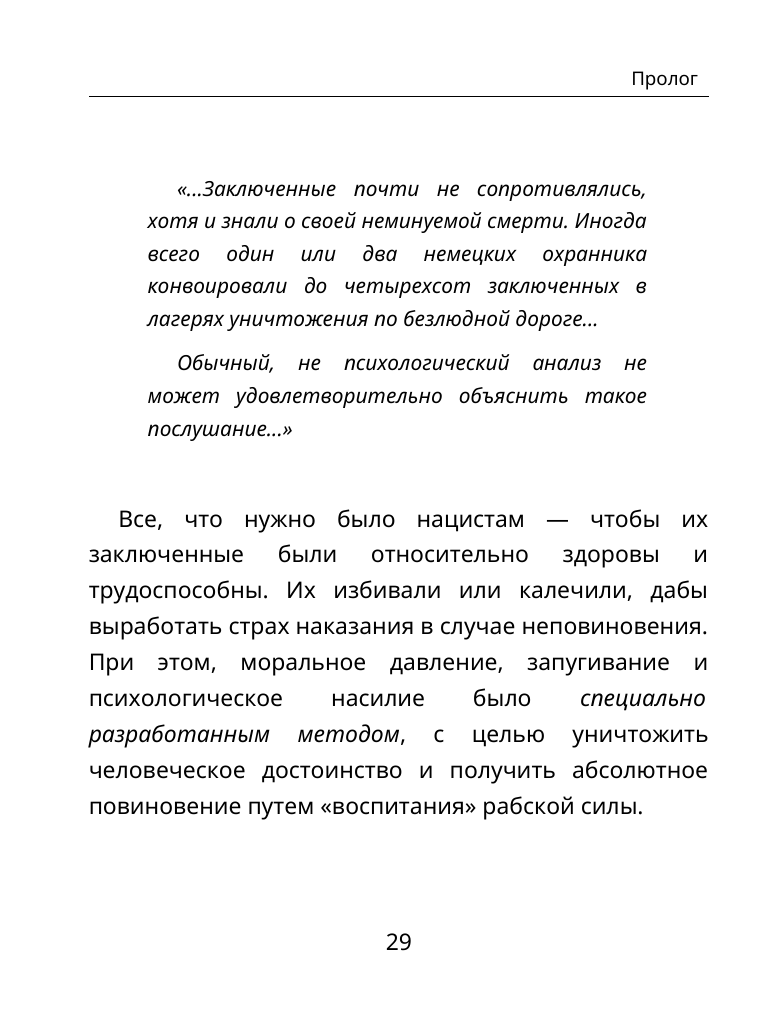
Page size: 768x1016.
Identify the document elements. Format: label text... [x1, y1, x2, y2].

text «...Заключенные почти не сопротивлялись, хотя и знали о своей неминуемой смерти. Иногда всего один или два немецких охранника конвоировали до четырехсот заключенных в лагерях уничтожения по безлюдной дороге... [147, 174, 650, 333]
text Обычный, не психологический анализ не может удовлетворительно объяснить такое послушание...» [147, 348, 650, 442]
text Все, что нужно было нацистам — чтобы их заключенные были относительно здоровы и трудоспособны. Их избивали или калечили, дабы выработать страх наказания в случае неповиновения. При этом, моральное давление, запугивание и психологическое насилие было специально разработанным методом, с целью уничтожить человеческое достоинство и получить абсолютное повиновение путем «воспитания» рабской силы. [88, 502, 709, 821]
